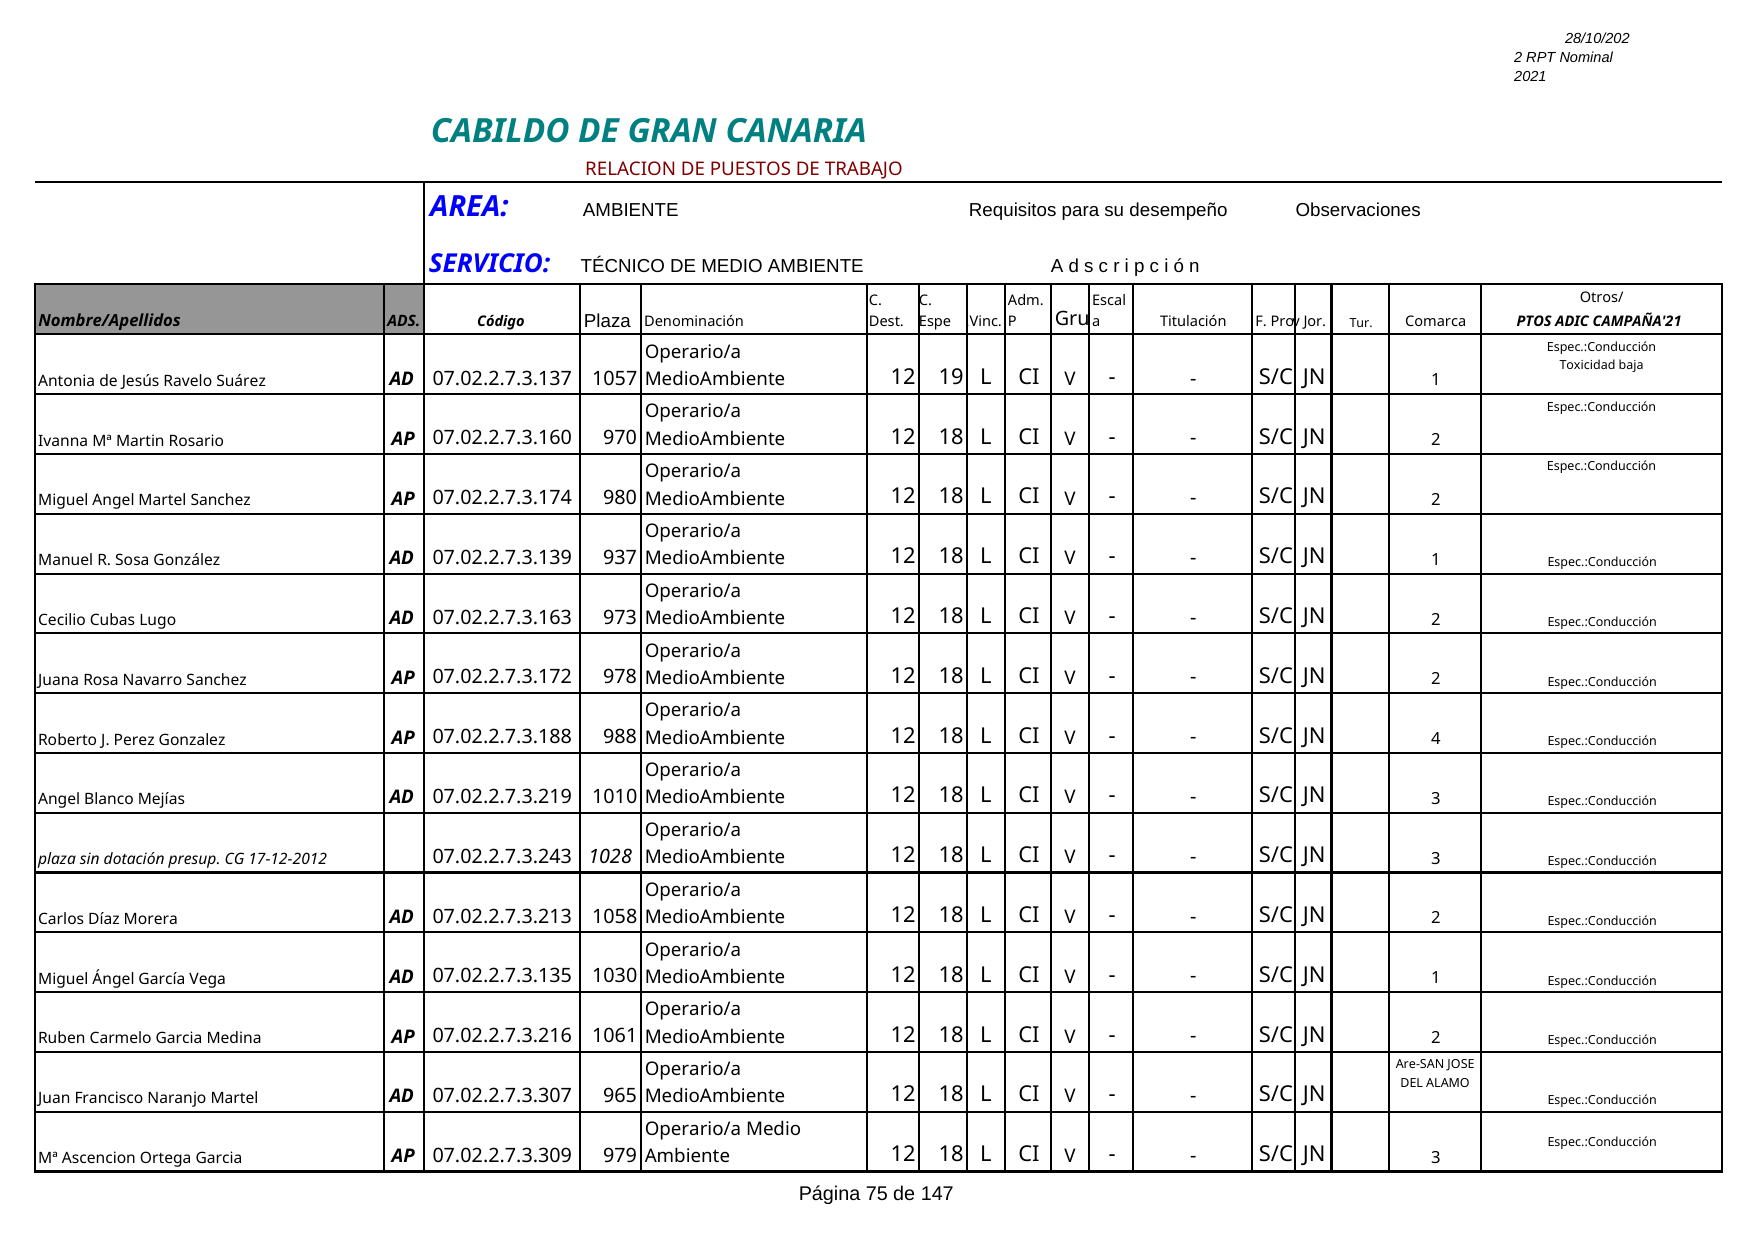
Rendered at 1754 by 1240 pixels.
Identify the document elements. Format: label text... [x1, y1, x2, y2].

table_header [35, 183, 423, 283]
table_cell AD [385, 335, 423, 393]
table_cell 07.02.2.7.3.139 [425, 515, 579, 572]
table_cell 07.02.2.7.3.188 [425, 694, 579, 752]
table_cell - [1090, 1053, 1132, 1111]
table_cell L [968, 993, 1004, 1051]
table_cell 19 [920, 335, 966, 393]
table_cell - [1134, 754, 1251, 812]
table_cell 2 [1390, 455, 1480, 513]
table_cell JN [1296, 933, 1330, 991]
table_cell 18 [920, 1053, 966, 1111]
table_cell 12 [868, 455, 918, 513]
table_cell AD [385, 515, 423, 572]
table_cell AD [385, 1053, 423, 1111]
table_cell Roberto J. Perez Gonzalez [36, 694, 383, 752]
table_cell - [1134, 874, 1251, 931]
table_cell CI [1006, 874, 1050, 931]
table_cell - [1090, 993, 1132, 1051]
table_cell L [968, 754, 1004, 812]
table_cell CI [1006, 634, 1050, 692]
table_cell CI [1006, 335, 1050, 393]
table_cell Operario/a MedioAmbiente [642, 754, 866, 812]
table_cell [1333, 455, 1388, 513]
table_cell 12 [868, 933, 918, 991]
table_cell - [1134, 455, 1251, 513]
table_cell Are-SAN JOSE DEL ALAMO [1390, 1053, 1480, 1111]
table_cell [1333, 814, 1388, 871]
table_cell - [1134, 993, 1251, 1051]
table_header AREA: AMBIENTE Requisitos para su desempeño Observaciones SERVICIO: TÉCNICO DE MEDIO AMBIENTE A d s c r i p c i ó n [425, 183, 1722, 283]
table_cell CI [1006, 395, 1050, 453]
table_cell [1333, 575, 1388, 632]
table_cell - [1134, 814, 1251, 871]
table_cell L [968, 455, 1004, 513]
table_cell Nombre/Apellidos [36, 285, 383, 333]
table_cell Adm. P [1006, 285, 1050, 333]
table_cell 965 [581, 1053, 640, 1111]
table_cell Denominación [642, 285, 866, 333]
table_cell S/C [1253, 1113, 1294, 1170]
table_cell V [1052, 1053, 1088, 1111]
table_cell [1333, 634, 1388, 692]
table_cell 1 [1390, 933, 1480, 991]
table_cell Espec.:Conducción [1482, 1053, 1721, 1111]
table_cell JN [1296, 455, 1330, 513]
table_cell L [968, 694, 1004, 752]
table_cell - [1134, 634, 1251, 692]
table_cell CI [1006, 933, 1050, 991]
table_cell 1028 [581, 814, 640, 871]
table_cell v Jor. [1296, 285, 1330, 333]
table_cell V [1052, 634, 1088, 692]
table_cell Operario/a MedioAmbiente [642, 814, 866, 871]
table_cell [1333, 1053, 1388, 1111]
table_cell V [1052, 694, 1088, 752]
table_cell L [968, 814, 1004, 871]
table_cell Espec.:Conducción [1482, 874, 1721, 931]
table_cell CI [1006, 754, 1050, 812]
table_cell 12 [868, 575, 918, 632]
table_cell Operario/a MedioAmbiente [642, 335, 866, 393]
table_cell [1333, 335, 1388, 393]
table_cell JN [1296, 395, 1330, 453]
table_cell F. Pro [1253, 285, 1294, 333]
table_cell 12 [868, 335, 918, 393]
table_cell 07.02.2.7.3.213 [425, 874, 579, 931]
table_cell 4 [1390, 694, 1480, 752]
table_cell L [968, 575, 1004, 632]
table_cell [1333, 1113, 1388, 1170]
table_cell S/C [1253, 814, 1294, 871]
table_cell - [1134, 1053, 1251, 1111]
table_cell - [1134, 933, 1251, 991]
table_cell 18 [920, 455, 966, 513]
table_cell - [1090, 335, 1132, 393]
table_cell Espec.:Conducción [1482, 694, 1721, 752]
table_cell [1333, 515, 1388, 572]
table_cell L [968, 515, 1004, 572]
table_cell [1333, 395, 1388, 453]
table_cell 07.02.2.7.3.219 [425, 754, 579, 812]
table_cell 18 [920, 515, 966, 572]
table_cell Espec.:Conducción [1482, 814, 1721, 871]
table_cell S/C [1253, 694, 1294, 752]
table_cell Operario/a MedioAmbiente [642, 515, 866, 572]
table_cell plaza sin dotación presup. CG 17-12-2012 [36, 814, 383, 871]
table_cell .Vinc. [968, 285, 1004, 333]
table_cell Espec.:Conducción [1482, 993, 1721, 1051]
table_cell 12 [868, 754, 918, 812]
table_cell 18 [920, 1113, 966, 1170]
table_cell 12 [868, 993, 918, 1051]
table_cell Titulación [1134, 285, 1251, 333]
table_cell CI [1006, 814, 1050, 871]
table_cell C. Dest. [868, 285, 918, 333]
table_cell AD [385, 874, 423, 931]
table_cell - [1134, 1113, 1251, 1170]
table_cell 07.02.2.7.3.307 [425, 1053, 579, 1111]
table_cell Espec.:Conducción [1482, 395, 1721, 453]
table_cell Carlos Díaz Morera [36, 874, 383, 931]
table_cell 2 [1390, 634, 1480, 692]
table_cell 2 [1390, 575, 1480, 632]
table_cell JN [1296, 694, 1330, 752]
table_cell 07.02.2.7.3.135 [425, 933, 579, 991]
table_cell 07.02.2.7.3.174 [425, 455, 579, 513]
table_cell 07.02.2.7.3.137 [425, 335, 579, 393]
table_cell Operario/a MedioAmbiente [642, 993, 866, 1051]
table_cell JN [1296, 1113, 1330, 1170]
table_cell Operario/a MedioAmbiente [642, 575, 866, 632]
table_cell 1057 [581, 335, 640, 393]
table_cell S/C [1253, 515, 1294, 572]
table_cell Gru [1052, 285, 1088, 333]
table_cell - [1090, 634, 1132, 692]
table_cell Espec.:Conducción [1482, 933, 1721, 991]
table_cell Operario/a MedioAmbiente [642, 1053, 866, 1111]
table_cell 12 [868, 1113, 918, 1170]
table_cell Código [425, 285, 579, 333]
table_cell S/C [1253, 993, 1294, 1051]
table_cell 3 [1390, 754, 1480, 812]
table_cell 18 [920, 694, 966, 752]
table_cell AP [385, 634, 423, 692]
table_cell L [968, 1053, 1004, 1111]
table_cell - [1090, 455, 1132, 513]
table_cell 18 [920, 874, 966, 931]
table_cell Espec.:Conducción [1482, 575, 1721, 632]
table_cell V [1052, 455, 1088, 513]
table_cell Otros/ PTOS ADIC CAMPAÑA'21 [1482, 285, 1721, 333]
table_cell 07.02.2.7.3.309 [425, 1113, 579, 1170]
table_cell V [1052, 933, 1088, 991]
table_cell 2 [1390, 874, 1480, 931]
table_cell - [1090, 754, 1132, 812]
table_cell 979 [581, 1113, 640, 1170]
table_cell S/C [1253, 933, 1294, 991]
table_cell 2 [1390, 993, 1480, 1051]
table_cell Antonia de Jesús Ravelo Suárez [36, 335, 383, 393]
table_cell 18 [920, 634, 966, 692]
table_cell S/C [1253, 395, 1294, 453]
table_cell Miguel Ángel García Vega [36, 933, 383, 991]
table_cell 18 [920, 993, 966, 1051]
table_cell V [1052, 395, 1088, 453]
table_cell 07.02.2.7.3.243 [425, 814, 579, 871]
table_cell JN [1296, 993, 1330, 1051]
table_cell 12 [868, 1053, 918, 1111]
table_cell Juana Rosa Navarro Sanchez [36, 634, 383, 692]
table_cell 973 [581, 575, 640, 632]
table_cell JN [1296, 634, 1330, 692]
table_cell - [1090, 694, 1132, 752]
table_cell V [1052, 754, 1088, 812]
table_cell Ivanna Mª Martin Rosario [36, 395, 383, 453]
table_cell S/C [1253, 1053, 1294, 1111]
table_cell AD [385, 575, 423, 632]
table_cell Juan Francisco Naranjo Martel [36, 1053, 383, 1111]
table_cell V [1052, 874, 1088, 931]
table_cell Espec.:Conducción [1482, 634, 1721, 692]
table_cell Operario/a MedioAmbiente [642, 694, 866, 752]
table_cell CI [1006, 455, 1050, 513]
table_cell L [968, 874, 1004, 931]
table_cell Plaza [581, 285, 640, 333]
table_cell - [1134, 515, 1251, 572]
table_cell AP [385, 395, 423, 453]
table_cell S/C [1253, 874, 1294, 931]
table_cell 1058 [581, 874, 640, 931]
table_cell 12 [868, 694, 918, 752]
table_cell 18 [920, 575, 966, 632]
table_cell 18 [920, 395, 966, 453]
table_cell Operario/a MedioAmbiente [642, 455, 866, 513]
table_cell Espec.:Conducción [1482, 1113, 1721, 1170]
table_cell - [1090, 515, 1132, 572]
table_cell CI [1006, 515, 1050, 572]
table_cell Cecilio Cubas Lugo [36, 575, 383, 632]
table_cell 07.02.2.7.3.163 [425, 575, 579, 632]
table_cell S/C [1253, 575, 1294, 632]
table_cell - [1134, 335, 1251, 393]
table_cell 1 [1390, 335, 1480, 393]
table_cell - [1134, 395, 1251, 453]
table_cell S/C [1253, 335, 1294, 393]
table_cell AP [385, 455, 423, 513]
table_cell Escala [1090, 285, 1132, 333]
table_cell Comarca [1390, 285, 1480, 333]
table_cell Espec.:Conducción [1482, 754, 1721, 812]
table_cell L [968, 1113, 1004, 1170]
table_cell 1061 [581, 993, 640, 1051]
table_cell CI [1006, 993, 1050, 1051]
table_cell [385, 814, 423, 871]
table_cell 12 [868, 395, 918, 453]
table_cell Miguel Angel Martel Sanchez [36, 455, 383, 513]
table_cell JN [1296, 335, 1330, 393]
table_cell Operario/a MedioAmbiente [642, 933, 866, 991]
table_cell JN [1296, 575, 1330, 632]
table_cell V [1052, 515, 1088, 572]
table_cell AD [385, 933, 423, 991]
table_cell [1333, 694, 1388, 752]
table_cell S/C [1253, 754, 1294, 812]
table_cell JN [1296, 814, 1330, 871]
table_cell 18 [920, 754, 966, 812]
table_cell Operario/a MedioAmbiente [642, 395, 866, 453]
table_cell AP [385, 1113, 423, 1170]
table_cell 07.02.2.7.3.160 [425, 395, 579, 453]
table_cell - [1090, 1113, 1132, 1170]
table_cell V [1052, 1113, 1088, 1170]
table_cell JN [1296, 1053, 1330, 1111]
table_cell Espec.:Conducción [1482, 515, 1721, 572]
table_cell Operario/a Medio Ambiente [642, 1113, 866, 1170]
table_cell CI [1006, 1053, 1050, 1111]
table_cell 07.02.2.7.3.216 [425, 993, 579, 1051]
table_cell AD [385, 754, 423, 812]
table_cell L [968, 634, 1004, 692]
table_cell Ruben Carmelo Garcia Medina [36, 993, 383, 1051]
table_cell 12 [868, 634, 918, 692]
table_cell 12 [868, 515, 918, 572]
table_cell - [1090, 874, 1132, 931]
table_cell V [1052, 575, 1088, 632]
table_cell 2 [1390, 395, 1480, 453]
table_cell - [1090, 814, 1132, 871]
table_cell 978 [581, 634, 640, 692]
table_cell - [1090, 575, 1132, 632]
table_cell 937 [581, 515, 640, 572]
table_cell JN [1296, 874, 1330, 931]
table_cell V [1052, 335, 1088, 393]
table_cell S/C [1253, 455, 1294, 513]
table_cell Espec.:Conducción [1482, 455, 1721, 513]
table_cell 12 [868, 814, 918, 871]
table_cell L [968, 933, 1004, 991]
table_cell [1333, 874, 1388, 931]
table_cell 1 [1390, 515, 1480, 572]
table_cell 3 [1390, 814, 1480, 871]
table_cell S/C [1253, 634, 1294, 692]
table_cell AP [385, 993, 423, 1051]
table_cell CI [1006, 694, 1050, 752]
table_cell V [1052, 814, 1088, 871]
table_cell Espec.:Conducción Toxicidad baja [1482, 335, 1721, 393]
table_cell L [968, 335, 1004, 393]
table_cell - [1090, 933, 1132, 991]
table_cell 18 [920, 933, 966, 991]
table_cell 3 [1390, 1113, 1480, 1170]
table_cell JN [1296, 754, 1330, 812]
table_cell Operario/a MedioAmbiente [642, 874, 866, 931]
table_cell Angel Blanco Mejías [36, 754, 383, 812]
table_cell 12 [868, 874, 918, 931]
table_cell [1333, 754, 1388, 812]
table_cell L [968, 395, 1004, 453]
table_cell V [1052, 993, 1088, 1051]
table_cell Operario/a MedioAmbiente [642, 634, 866, 692]
table_cell 970 [581, 395, 640, 453]
table_cell JN [1296, 515, 1330, 572]
table_cell [1333, 993, 1388, 1051]
table_cell Mª Ascencion Ortega Garcia [36, 1113, 383, 1170]
table_cell 07.02.2.7.3.172 [425, 634, 579, 692]
table_cell CI [1006, 575, 1050, 632]
table_cell ADS. [385, 285, 423, 333]
table_cell Manuel R. Sosa González [36, 515, 383, 572]
table_cell [1333, 933, 1388, 991]
table_cell - [1134, 575, 1251, 632]
table_cell 1030 [581, 933, 640, 991]
table_cell Tur. [1333, 285, 1388, 333]
table_cell 988 [581, 694, 640, 752]
table_cell C. Espe [920, 285, 966, 333]
table_cell - [1134, 694, 1251, 752]
table_cell 18 [920, 814, 966, 871]
table_cell 980 [581, 455, 640, 513]
table_cell - [1090, 395, 1132, 453]
table_cell CI [1006, 1113, 1050, 1170]
table_cell 1010 [581, 754, 640, 812]
table_cell AP [385, 694, 423, 752]
